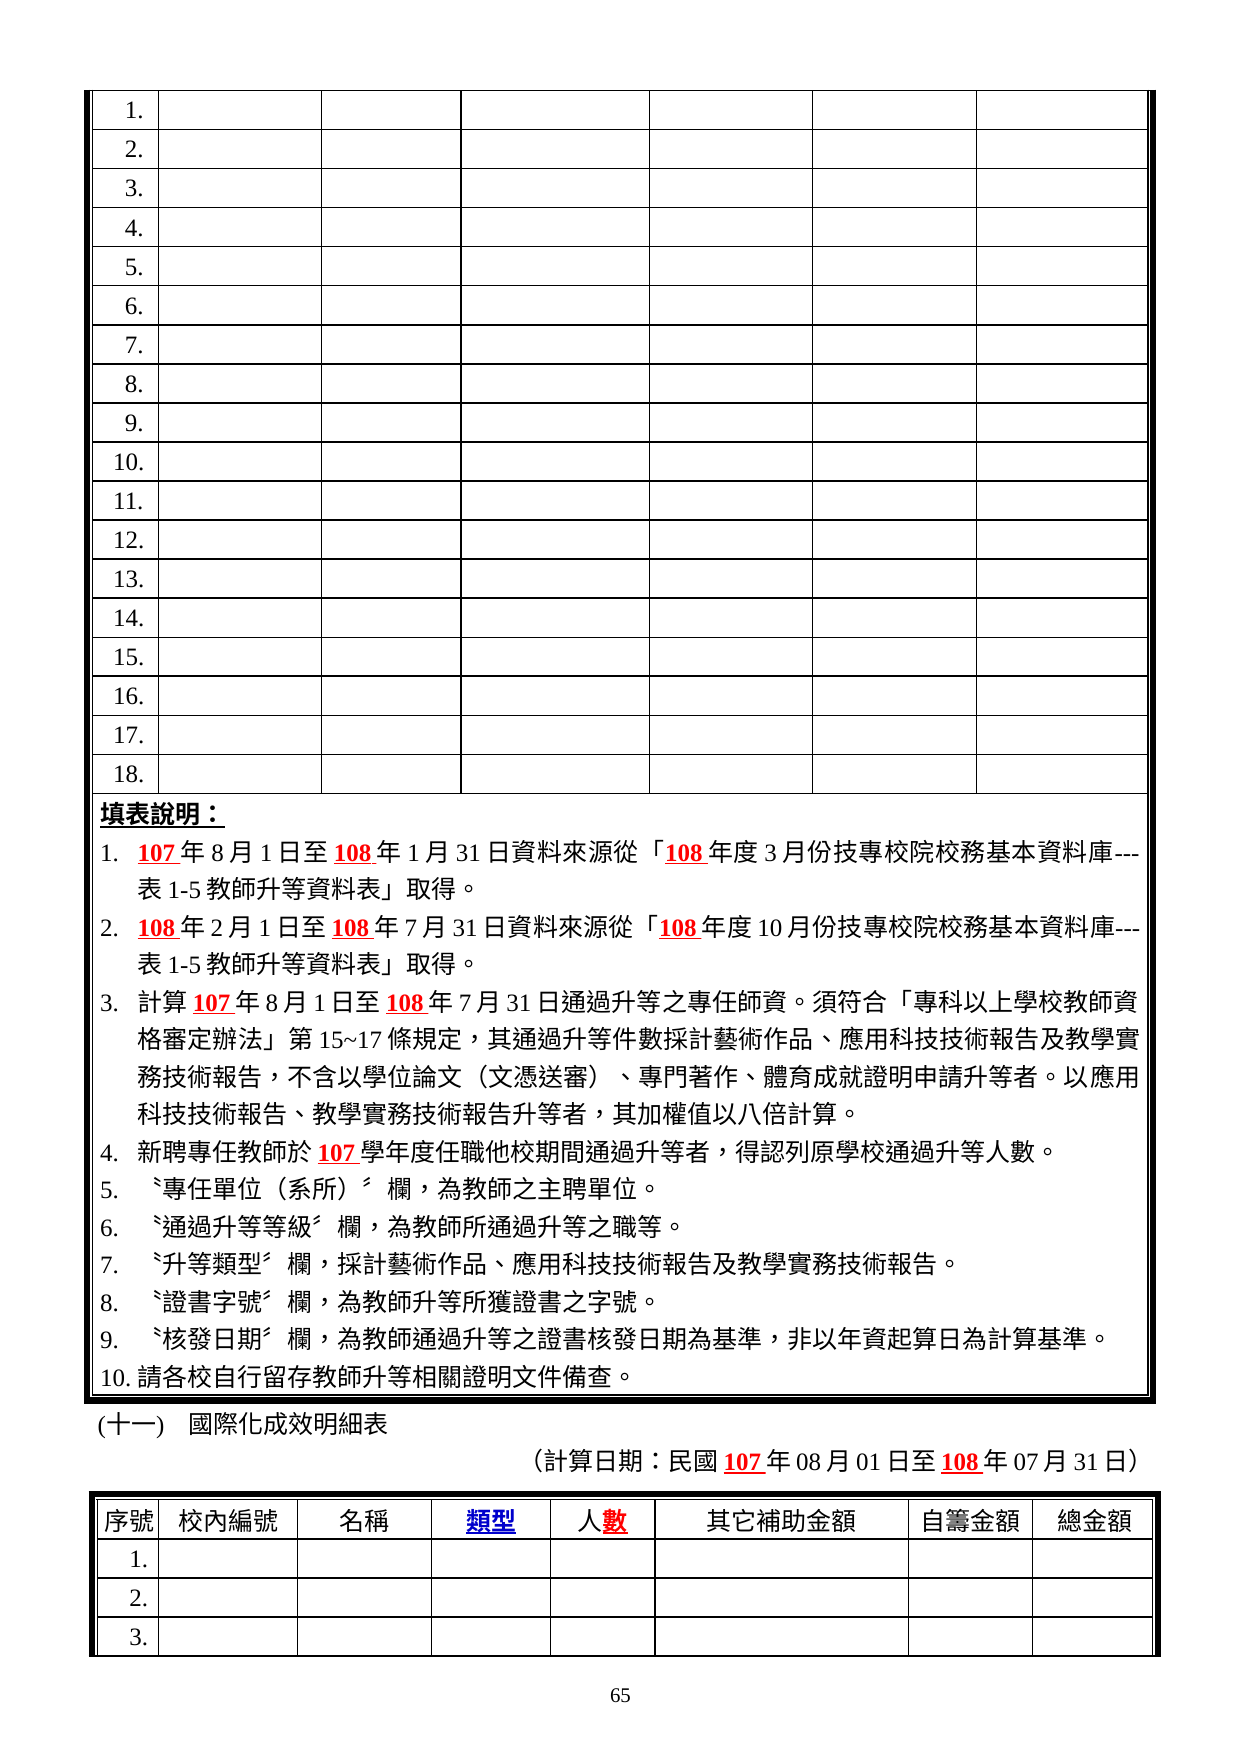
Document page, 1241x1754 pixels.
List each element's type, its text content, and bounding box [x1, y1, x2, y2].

table_cell [909, 1618, 1032, 1655]
table_cell [650, 521, 812, 558]
table_cell [977, 755, 1147, 793]
table_cell [813, 130, 976, 168]
table_cell [462, 521, 649, 558]
table_header 校內編號 [159, 1500, 297, 1538]
table_cell [159, 677, 321, 714]
table_cell [462, 208, 649, 246]
table_cell [813, 91, 976, 128]
table_cell [650, 638, 812, 675]
table_cell [159, 326, 321, 363]
table_cell [462, 443, 649, 480]
table_cell [813, 716, 976, 753]
table_cell [977, 482, 1147, 519]
table_cell [650, 755, 812, 793]
table_cell [93, 169, 158, 207]
table_cell [650, 677, 812, 714]
table_cell [322, 599, 460, 636]
table_cell [813, 755, 976, 793]
table_cell [462, 365, 649, 402]
table_cell [650, 286, 812, 324]
table_cell [298, 1618, 431, 1655]
table_cell [650, 443, 812, 480]
table_cell [650, 169, 812, 207]
table_cell [93, 247, 158, 285]
table_cell [159, 1579, 297, 1616]
table_cell [813, 599, 976, 636]
text （計算日期：民國107年08月01日至108年07月31日） [153, 1441, 1153, 1478]
table_cell [813, 247, 976, 285]
table_cell [462, 286, 649, 324]
table_cell [462, 638, 649, 675]
table_cell [93, 208, 158, 246]
table_cell [462, 755, 649, 793]
table_cell [322, 130, 460, 168]
table_cell [977, 169, 1147, 207]
table_cell [462, 169, 649, 207]
table_cell [1033, 1540, 1152, 1577]
table_cell [93, 677, 158, 714]
table_cell [977, 247, 1147, 285]
table_cell [813, 677, 976, 714]
table_cell [93, 365, 158, 402]
table_cell [159, 1540, 297, 1577]
table_cell [650, 91, 812, 128]
table_cell [650, 482, 812, 519]
table_cell [813, 560, 976, 597]
table_cell [813, 482, 976, 519]
table_cell [322, 560, 460, 597]
table_cell [977, 677, 1147, 714]
table_cell [322, 677, 460, 714]
table_cell [432, 1618, 550, 1655]
table_cell [462, 482, 649, 519]
table_cell [159, 755, 321, 793]
table_cell [93, 521, 158, 558]
table_cell [650, 365, 812, 402]
table_cell [656, 1618, 908, 1655]
table_cell [159, 599, 321, 636]
table_header 自籌金額 [909, 1500, 1032, 1538]
table_header 總金額 [1033, 1500, 1152, 1538]
table_cell [93, 599, 158, 636]
table_cell [322, 755, 460, 793]
table_cell [93, 326, 158, 363]
table_cell [909, 1579, 1032, 1616]
table_cell [93, 638, 158, 675]
table_cell [322, 482, 460, 519]
table_cell [813, 208, 976, 246]
table_cell [813, 638, 976, 675]
table_cell [322, 286, 460, 324]
table_cell [462, 404, 649, 441]
table_cell [159, 169, 321, 207]
table_cell [977, 91, 1147, 128]
table_header 類型 [432, 1500, 550, 1538]
table_cell [93, 560, 158, 597]
table_cell [98, 1618, 158, 1655]
table_header 名稱 [298, 1500, 431, 1538]
table_cell [462, 91, 649, 128]
table_cell [159, 482, 321, 519]
table_cell [159, 286, 321, 324]
table_cell [1033, 1579, 1152, 1616]
table_cell [650, 130, 812, 168]
table_cell [551, 1618, 654, 1655]
table_cell [159, 91, 321, 128]
table_cell [462, 130, 649, 168]
table_cell [322, 208, 460, 246]
table_cell [650, 208, 812, 246]
table_cell [159, 638, 321, 675]
table_cell [322, 521, 460, 558]
table_cell [656, 1540, 908, 1577]
table_cell [159, 521, 321, 558]
table_cell [322, 443, 460, 480]
table_cell [977, 521, 1147, 558]
table_cell [159, 1618, 297, 1655]
table_cell [159, 716, 321, 753]
table_cell [298, 1540, 431, 1577]
table_cell [650, 404, 812, 441]
table_cell [432, 1579, 550, 1616]
table_cell [93, 91, 158, 128]
table_cell [650, 599, 812, 636]
table_cell [93, 443, 158, 480]
table_cell [813, 443, 976, 480]
table_cell [432, 1540, 550, 1577]
table_cell [98, 1579, 158, 1616]
table_cell [322, 91, 460, 128]
table_cell [977, 326, 1147, 363]
table_cell [656, 1579, 908, 1616]
table_cell [551, 1579, 654, 1616]
table_cell [159, 130, 321, 168]
table_cell [813, 521, 976, 558]
table_cell [977, 286, 1147, 324]
table_cell [813, 169, 976, 207]
table_cell [298, 1579, 431, 1616]
table_cell [551, 1540, 654, 1577]
table_cell [98, 1540, 158, 1577]
table_cell [977, 208, 1147, 246]
table_cell [977, 560, 1147, 597]
table_cell [462, 599, 649, 636]
table_cell [1033, 1618, 1152, 1655]
table_header 人數 [551, 1500, 654, 1538]
table_cell [650, 326, 812, 363]
table_cell [462, 560, 649, 597]
table_cell [322, 326, 460, 363]
table_cell [93, 130, 158, 168]
table_cell [159, 365, 321, 402]
table_cell [977, 599, 1147, 636]
table_cell [462, 677, 649, 714]
table_cell [462, 247, 649, 285]
table_cell [650, 560, 812, 597]
table_cell [977, 638, 1147, 675]
table_cell [462, 326, 649, 363]
table_cell [159, 404, 321, 441]
table_cell [93, 286, 158, 324]
table_cell [322, 716, 460, 753]
table_cell [322, 638, 460, 675]
table_cell [159, 247, 321, 285]
table_cell [322, 365, 460, 402]
table_cell [813, 404, 976, 441]
table_cell [93, 716, 158, 753]
table_cell [813, 365, 976, 402]
table_cell [650, 247, 812, 285]
table_cell [650, 716, 812, 753]
list 國際化成效明細表 [97, 1404, 1152, 1441]
table_cell [322, 247, 460, 285]
table_cell [977, 404, 1147, 441]
table_cell [159, 560, 321, 597]
table_cell [462, 716, 649, 753]
table_cell [977, 443, 1147, 480]
table_cell [93, 404, 158, 441]
table_cell [159, 208, 321, 246]
table_cell [93, 755, 158, 793]
table_cell [322, 169, 460, 207]
table_cell [159, 443, 321, 480]
table_cell [322, 404, 460, 441]
table_cell [813, 326, 976, 363]
table_cell [813, 286, 976, 324]
table_cell [977, 716, 1147, 753]
table_cell [909, 1540, 1032, 1577]
table_header 其它補助金額 [656, 1500, 908, 1538]
table_cell [93, 482, 158, 519]
table_header 序號 [98, 1500, 158, 1538]
table_cell [977, 365, 1147, 402]
table_cell 填表說明： 107年8月1日至108年1月31日資料來源從「108年度3月份技專校院校務基本資料庫---表1-5教師升等資料表」取得。 108年2月1日至108年7月31日資料來源從「108年度10月份技專校院校務基本資料庫---表1-5教師升等資料表」取得。 計算107年8月1日至108年7月31日通過升等之專任師資。須符合「專科以上學校教師資格審定辦法」第15~17條規定，其通過升等件數採計藝術作品、應用科技技術報告及教學實務技術報告，不含以學位論文（文憑送審）、專門著作、體育成就證明申請升等者。以應用科技技術報告、教學實務技術報告升等者，其加權值以八倍計算。 新聘專任教師於107學年度任職他校期間通過升等者，得認列原學校通過升等人數。 〝專任單位（系所）〞欄，為教師之主聘單位。 〝通過升等等級〞欄，為教師所通過升等之職等。 〝升等類型〞欄，採計藝術作品、應用科技技術報告及教學實務技術報告。 〝證書字號〞欄，為教師升等所獲證書之字號。 〝核發日期〞欄，為教師通過升等之證書核發日期為基準，非以年資起算日為計算基準。 請各校自行留存教師升等相關證明文件備查。 [93, 794, 1147, 1394]
table_cell [977, 130, 1147, 168]
